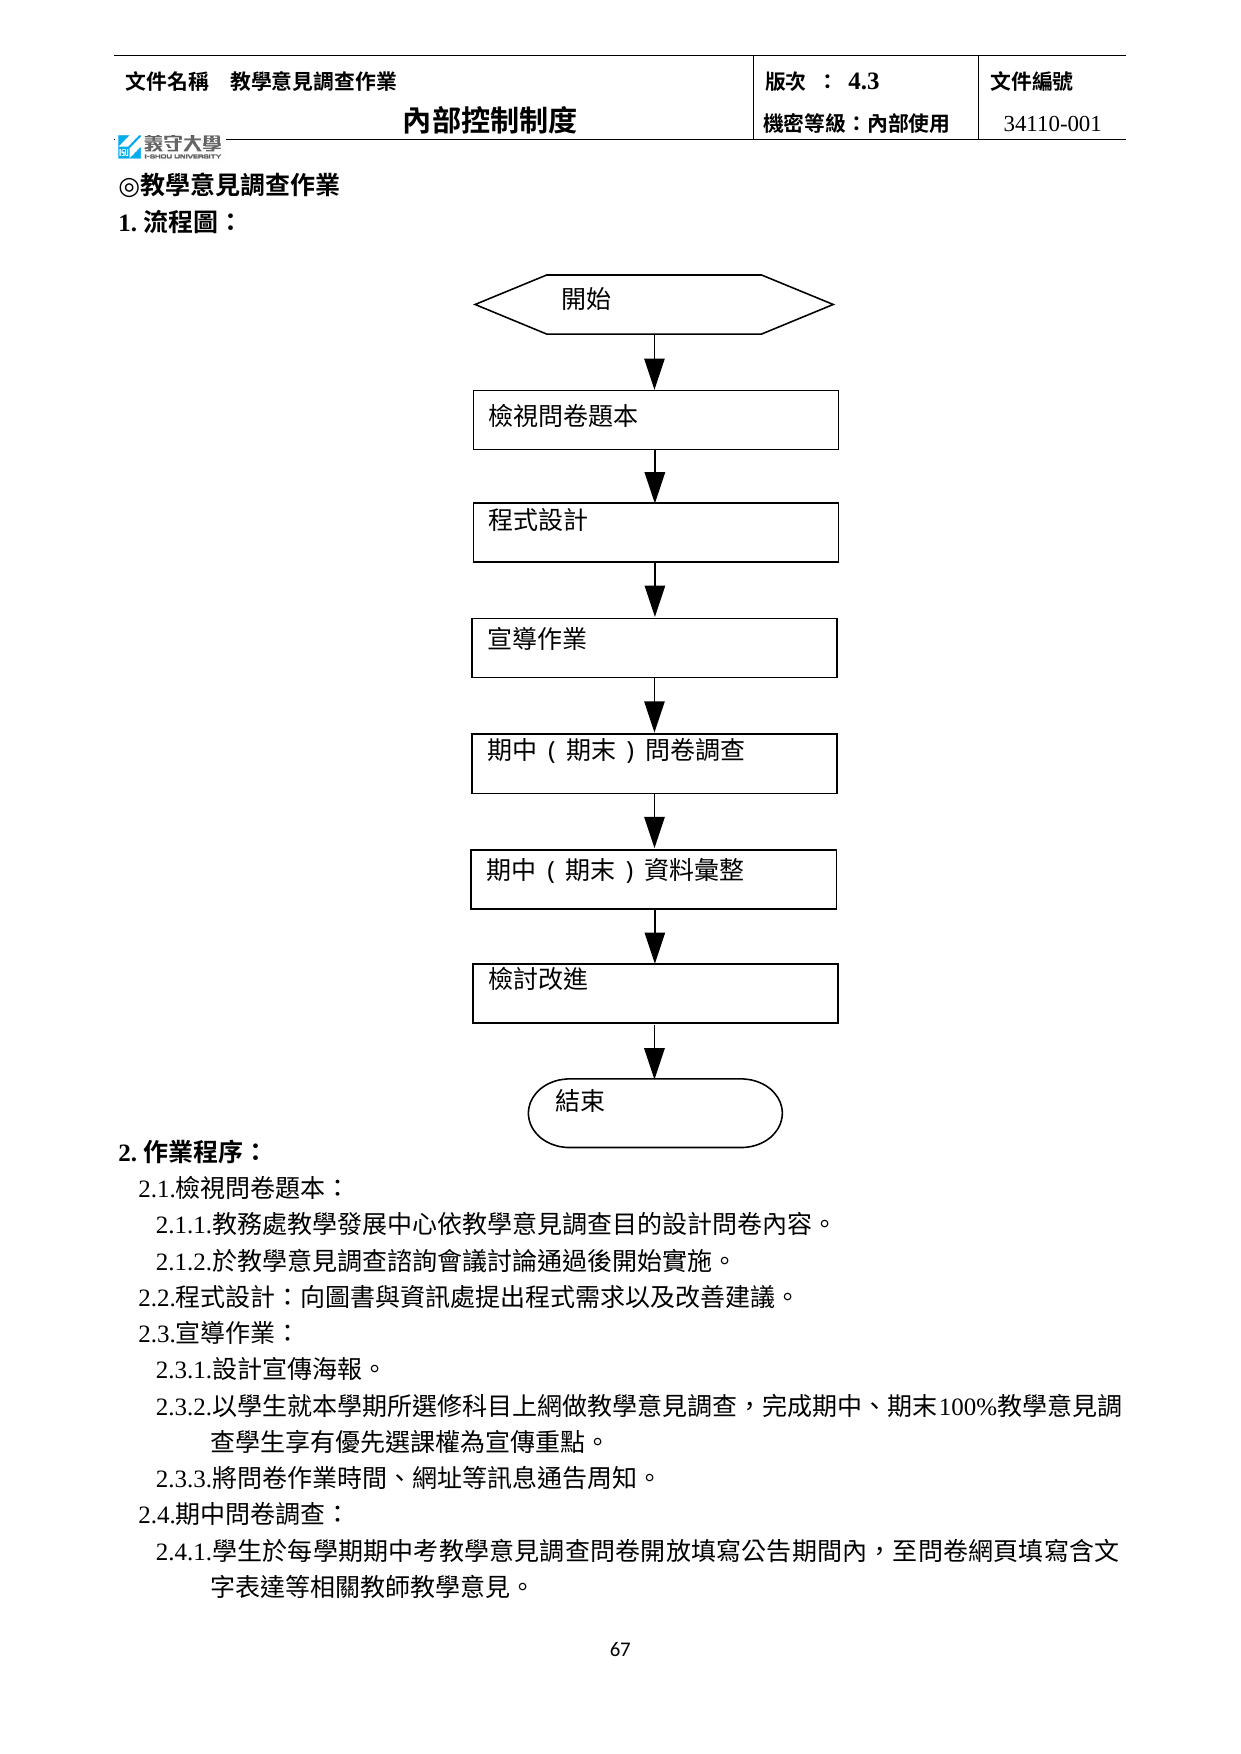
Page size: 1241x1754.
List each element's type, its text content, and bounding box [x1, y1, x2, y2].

text 2.4.期中問卷調查： [138, 1495, 1122, 1531]
text 2. 作業程序： [118, 1131, 1122, 1169]
text 2.3.3.將問卷作業時間、網址等訊息通告周知。 [156, 1459, 1122, 1495]
text 2.3.宣導作業： [138, 1314, 1122, 1350]
subtitle ◎教學意見調查作業 [118, 166, 1122, 202]
text 2.1.檢視問卷題本： [138, 1169, 1122, 1205]
text 2.3.1.設計宣傳海報。 [156, 1350, 1122, 1386]
text 2.4.1.學生於每學期期中考教學意見調查問卷開放填寫公告期間內，至問卷網頁填寫含文字表達等相關教師教學意見。 [156, 1531, 1122, 1604]
text 2.3.2.以學生就本學期所選修科目上網做教學意見調查，完成期中、期末100%教學意見調查學生享有優先選課權為宣傳重點。 [156, 1386, 1122, 1459]
text 2.1.1.教務處教學發展中心依教學意見調查目的設計問卷內容。 [156, 1205, 1122, 1241]
text 2.2.程式設計：向圖書與資訊處提出程式需求以及改善建議。 [138, 1277, 1122, 1314]
text 2.1.2.於教學意見調查諮詢會議討論通過後開始實施。 [156, 1241, 1122, 1277]
text 1. 流程圖： [118, 202, 1122, 238]
